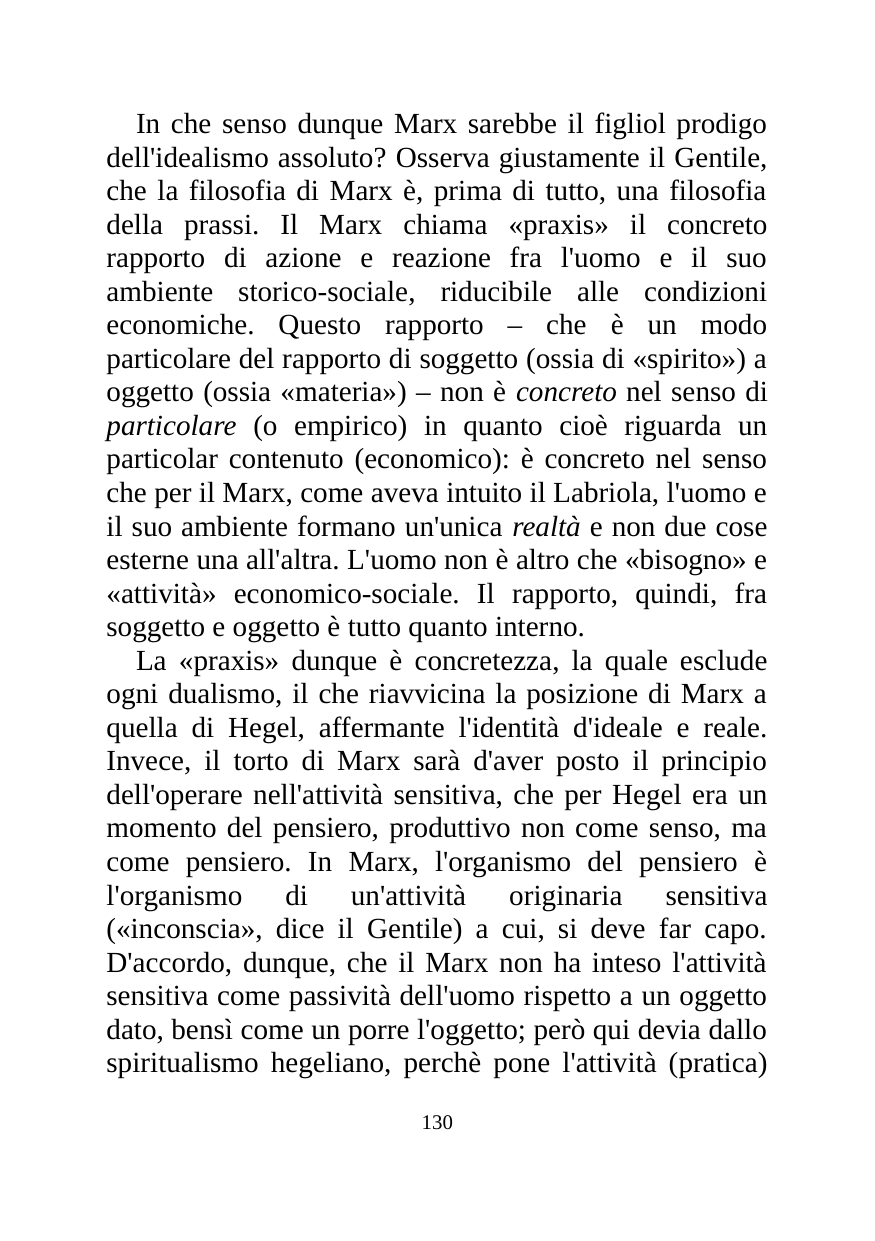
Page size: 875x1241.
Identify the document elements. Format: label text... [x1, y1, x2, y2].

text In che senso dunque Marx sarebbe il figliol prodigo dell'idealismo assoluto? Osserva giustamente il Gentile, che la filosofia di Marx è, prima di tutto, una filosofia della prassi. Il Marx chiama «praxis» il concreto rapporto di azione e reazione fra l'uomo e il suo ambiente storico-sociale, riducibile alle condizioni economiche. Questo rapporto – che è un modo particolare del rapporto di soggetto (ossia di «spirito») a oggetto (ossia «materia») – non è concreto nel senso di particolare (o empirico) in quanto cioè riguarda un particolar contenuto (economico): è concreto nel senso che per il Marx, come aveva intuito il Labriola, l'uomo e il suo ambiente formano un'unica realtà e non due cose esterne una all'altra. L'uomo non è altro che «bisogno» e «attività» economico-sociale. Il rapporto, quindi, fra soggetto e oggetto è tutto quanto interno. [106, 106, 768, 643]
text La «praxis» dunque è concretezza, la quale esclude ogni dualismo, il che riavvicina la posizione di Marx a quella di Hegel, affermante l'identità d'ideale e reale. Invece, il torto di Marx sarà d'aver posto il principio dell'operare nell'attività sensitiva, che per Hegel era un momento del pensiero, produttivo non come senso, ma come pensiero. In Marx, l'organismo del pensiero è l'organismo di un'attività originaria sensitiva («inconscia», dice il Gentile) a cui, si deve far capo. D'accordo, dunque, che il Marx non ha inteso l'attività sensitiva come passività dell'uomo rispetto a un oggetto dato, bensì come un porre l'oggetto; però qui devia dallo spiritualismo hegeliano, perchè pone l'attività (pratica) [106, 643, 768, 1079]
